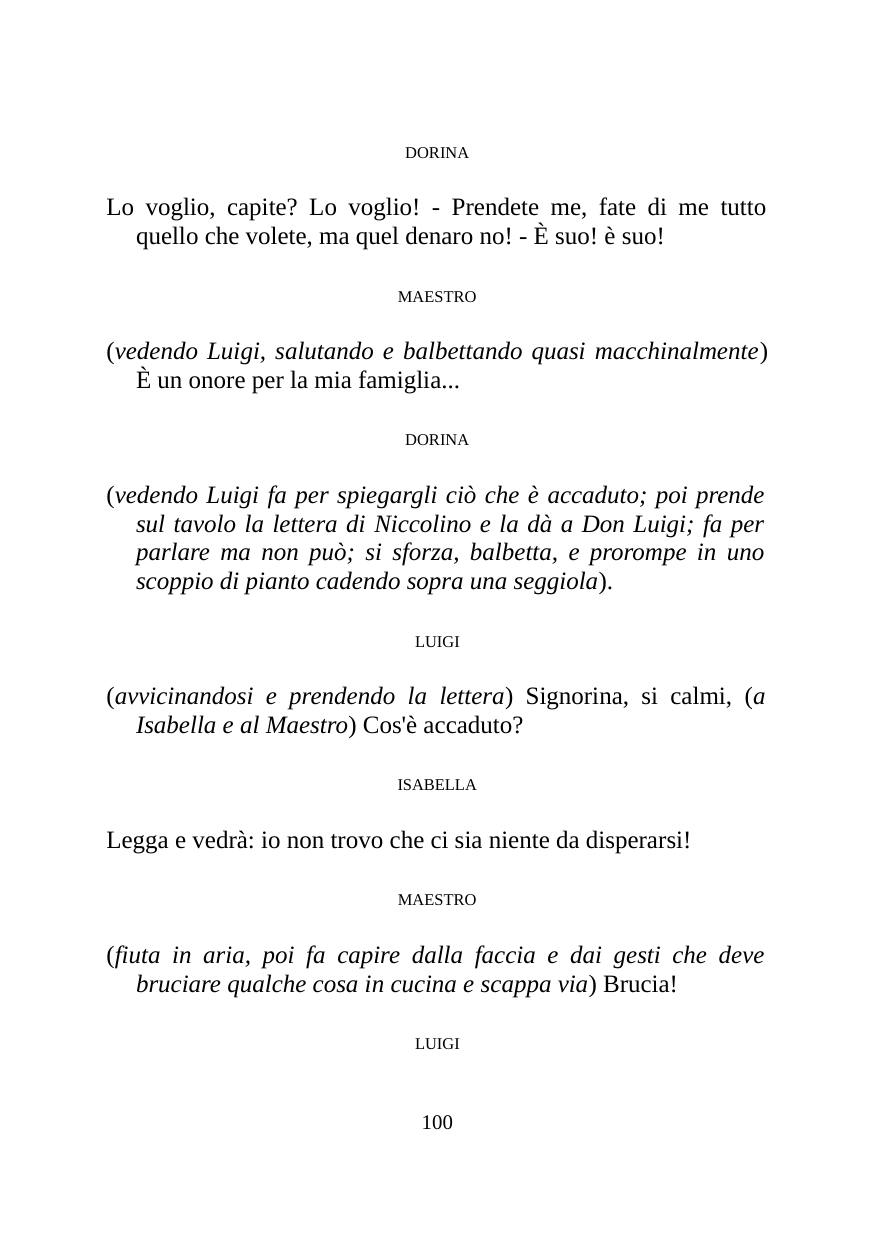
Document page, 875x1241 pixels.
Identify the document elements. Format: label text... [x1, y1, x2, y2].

text (vedendo Luigi fa per spiegargli ciò che è accaduto; poi prende sul tavolo la lettera di Niccolino e la dà a Don Luigi; fa per parlare ma non può; si sforza, balbetta, e prorompe in uno scoppio di pianto cadendo sopra una seggiola). [106, 480, 768, 595]
text (vedendo Luigi, salutando e balbettando quasi macchinalmente) È un onore per la mia famiglia... [106, 336, 768, 394]
text maestro [106, 882, 768, 911]
text isabella [106, 767, 768, 796]
text dorina [106, 135, 768, 164]
text maestro [106, 279, 768, 307]
text Legga e vedrà: io non trovo che ci sia niente da disperarsi! [106, 825, 768, 854]
text luigi [106, 1026, 768, 1055]
text luigi [106, 624, 768, 652]
text (fiuta in aria, poi fa capire dalla faccia e dai gesti che deve bruciare qualche cosa in cucina e scappa via) Brucia! [106, 940, 768, 997]
text (avvicinandosi e prendendo la lettera) Signorina, si calmi, (a Isabella e al Maestro) Cos'è accaduto? [106, 681, 768, 739]
text Lo voglio, capite? Lo voglio! - Prendete me, fate di me tutto quello che volete, ma quel denaro no! - È suo! è suo! [106, 192, 768, 250]
text dorina [106, 422, 768, 451]
